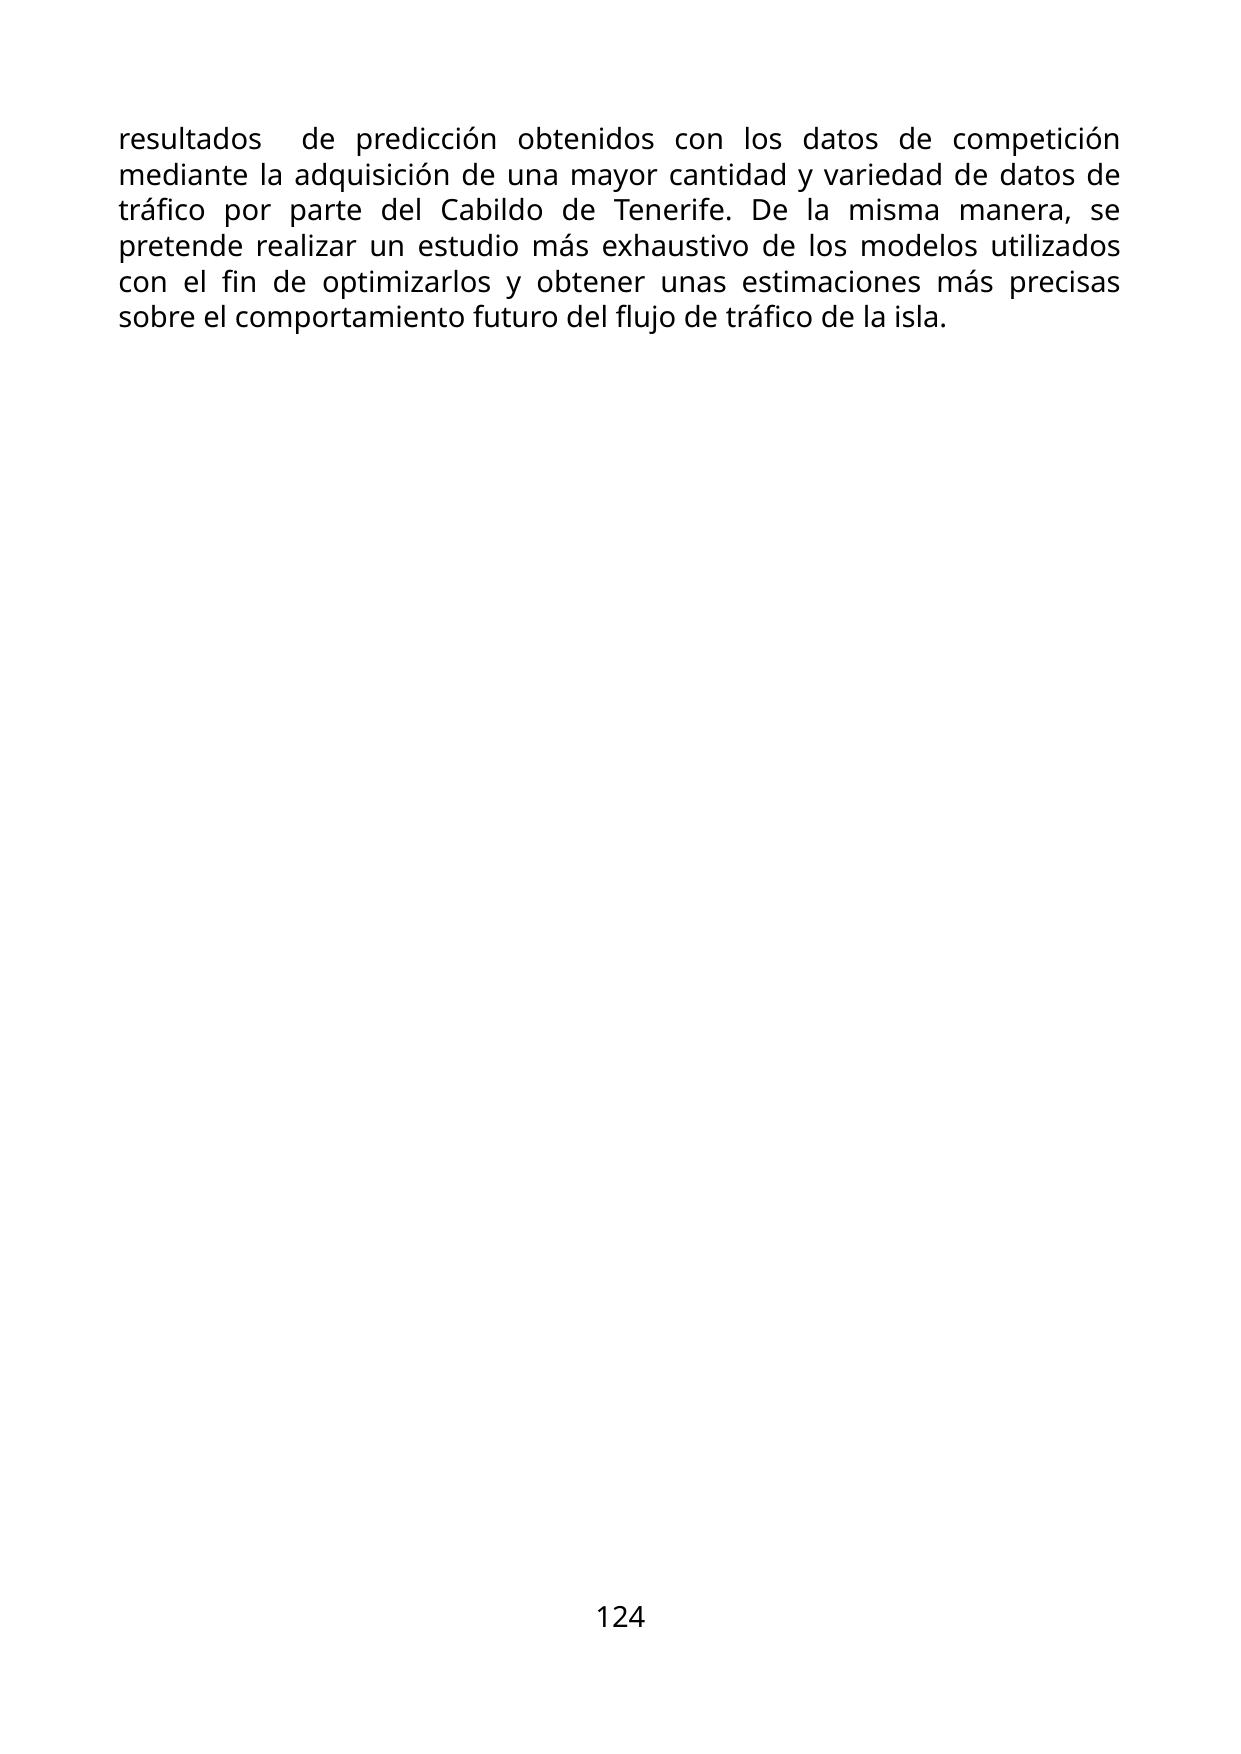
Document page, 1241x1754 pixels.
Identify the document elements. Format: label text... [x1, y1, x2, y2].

text resultados de predicción obtenidos con los datos de competición mediante la adquisición de una mayor cantidad y variedad de datos de tráfico por parte del Cabildo de Tenerife. De la misma manera, se pretende realizar un estudio más exhaustivo de los modelos utilizados con el fin de optimizarlos y obtener unas estimaciones más precisas sobre el comportamiento futuro del flujo de tráfico de la isla. [118, 118, 1122, 336]
